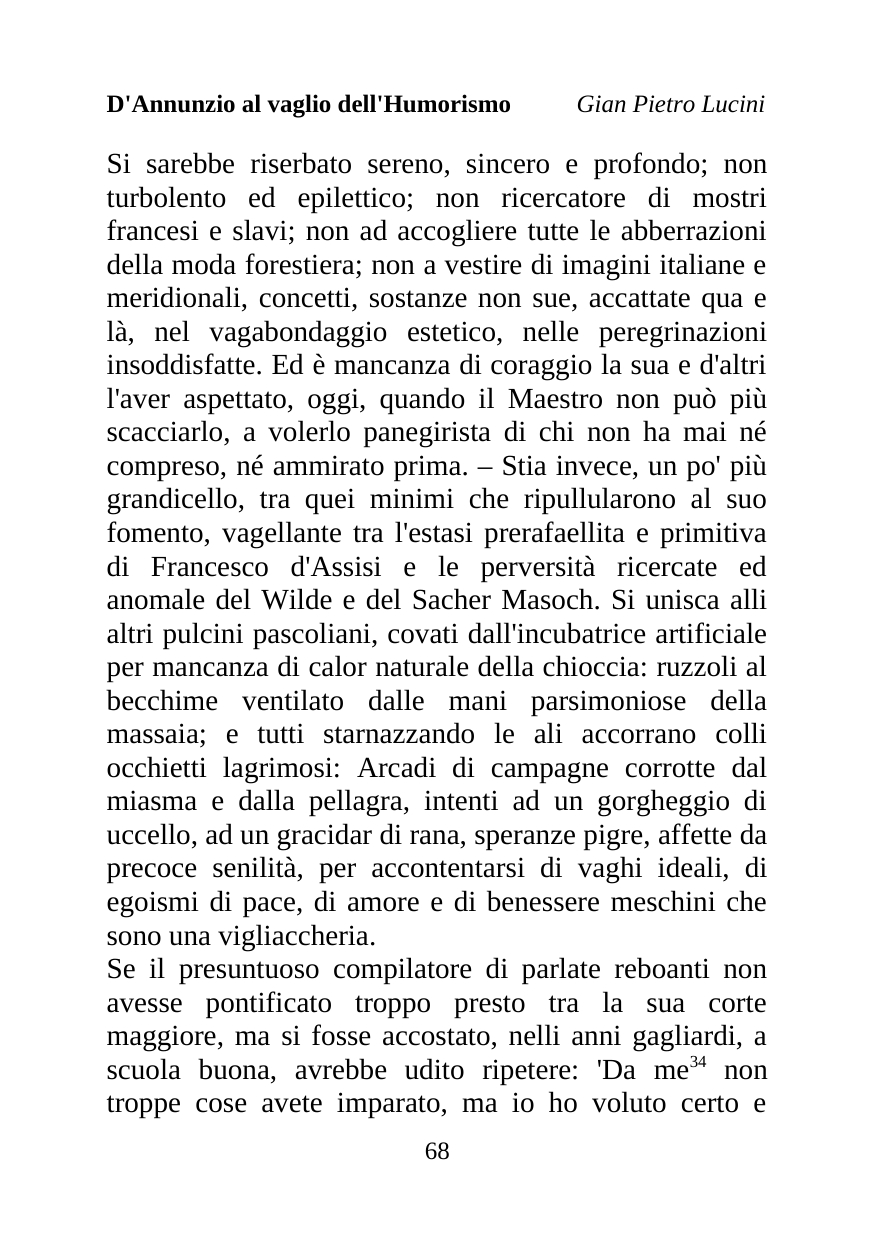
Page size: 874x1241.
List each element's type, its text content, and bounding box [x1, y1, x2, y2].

text Si sarebbe riserbato sereno, sincero e profondo; non turbolento ed epilettico; non ricercatore di mostri francesi e slavi; non ad accogliere tutte le abberrazioni della moda forestiera; non a vestire di imagini italiane e meridionali, concetti, sostanze non sue, accattate qua e là, nel vagabondaggio estetico, nelle peregrinazioni insoddisfatte. Ed è mancanza di coraggio la sua e d'altri l'aver aspettato, oggi, quando il Maestro non può più scacciarlo, a volerlo panegirista di chi non ha mai né compreso, né ammirato prima. – Stia invece, un po' più grandicello, tra quei minimi che ripullularono al suo fomento, vagellante tra l'estasi prerafaellita e primitiva di Francesco d'Assisi e le perversità ricercate ed anomale del Wilde e del Sacher Masoch. Si unisca alli altri pulcini pascoliani, covati dall'incubatrice artificiale per mancanza di calor naturale della chioccia: ruzzoli al becchime ventilato dalle mani parsimoniose della massaia; e tutti starnazzando le ali accorrano colli occhietti lagrimosi: Arcadi di campagne corrotte dal miasma e dalla pellagra, intenti ad un gorgheggio di uccello, ad un gracidar di rana, speranze pigre, affette da precoce senilità, per accontentarsi di vaghi ideali, di egoismi di pace, di amore e di benessere meschini che sono una vigliaccheria. [106, 146, 768, 951]
text Se il presuntuoso compilatore di parlate reboanti non avesse pontificato troppo presto tra la sua corte maggiore, ma si fosse accostato, nelli anni gagliardi, a scuola buona, avrebbe udito ripetere: 'Da me non troppe cose avete imparato, ma io ho voluto certo e [106, 951, 768, 1119]
